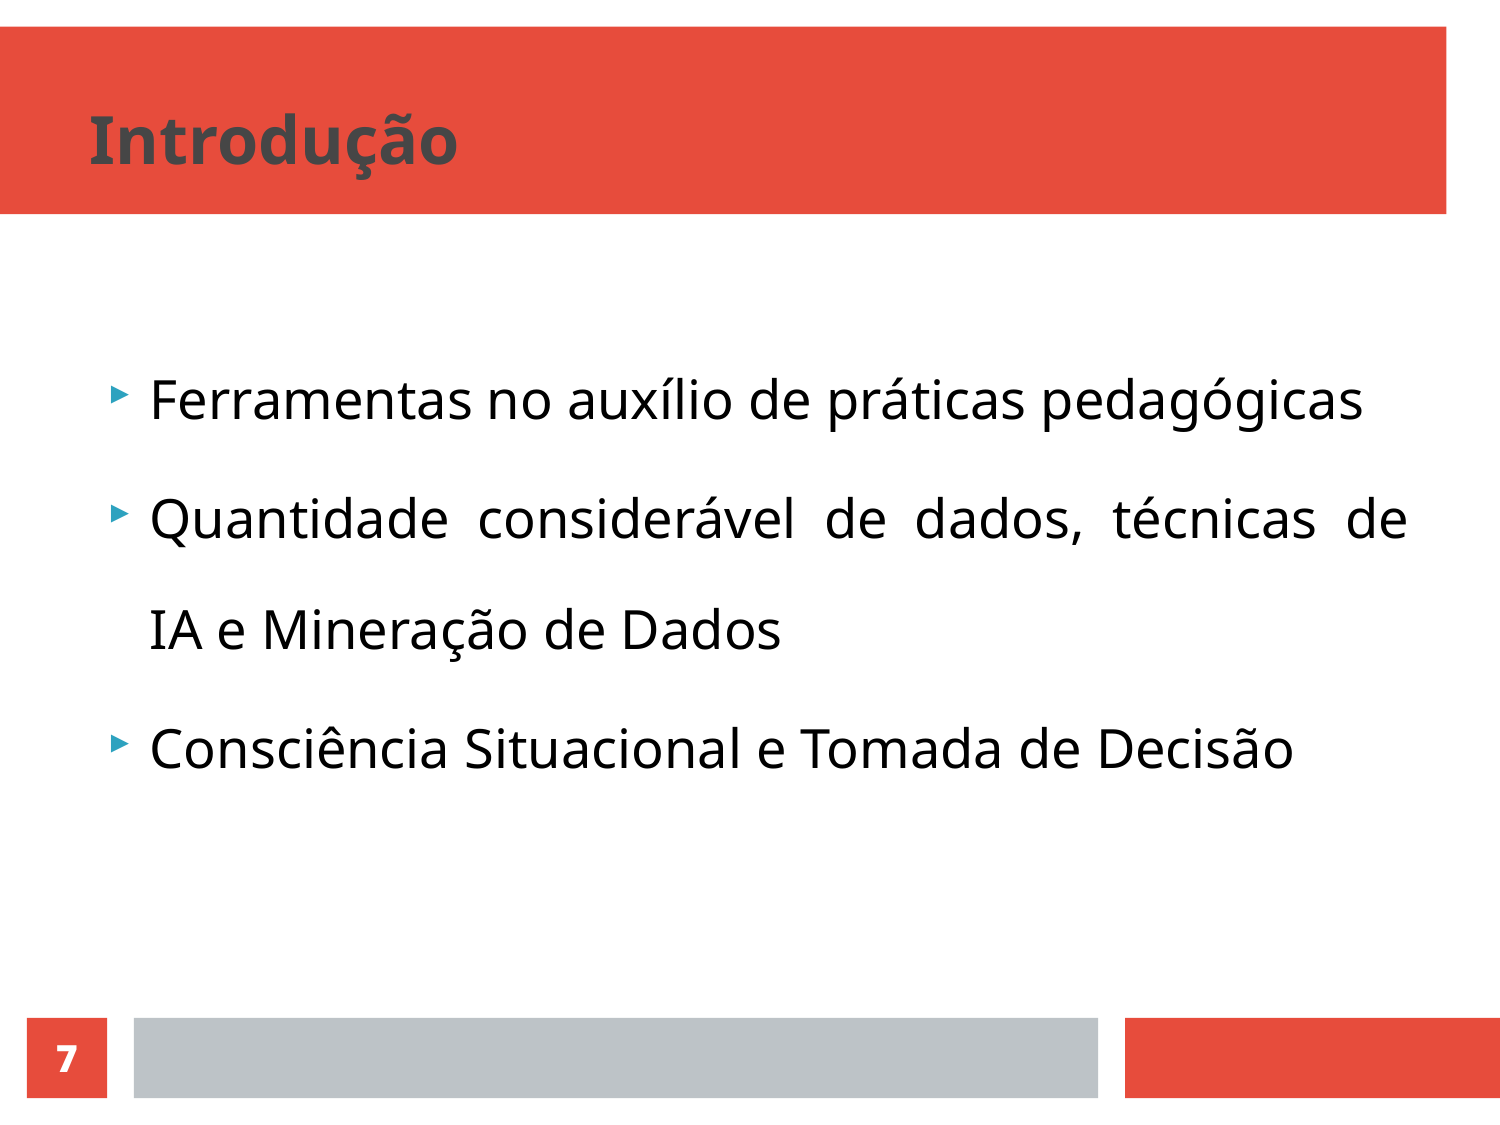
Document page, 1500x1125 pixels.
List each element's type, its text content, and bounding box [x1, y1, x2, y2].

title Introdução [75, 45, 1425, 233]
list Ferramentas no auxílio de práticas pedagógicas Quantidade considerável de dados, técnicas de IA e Mineração de Dados Consciência Situacional e Tomada de Decisão [75, 243, 1425, 986]
